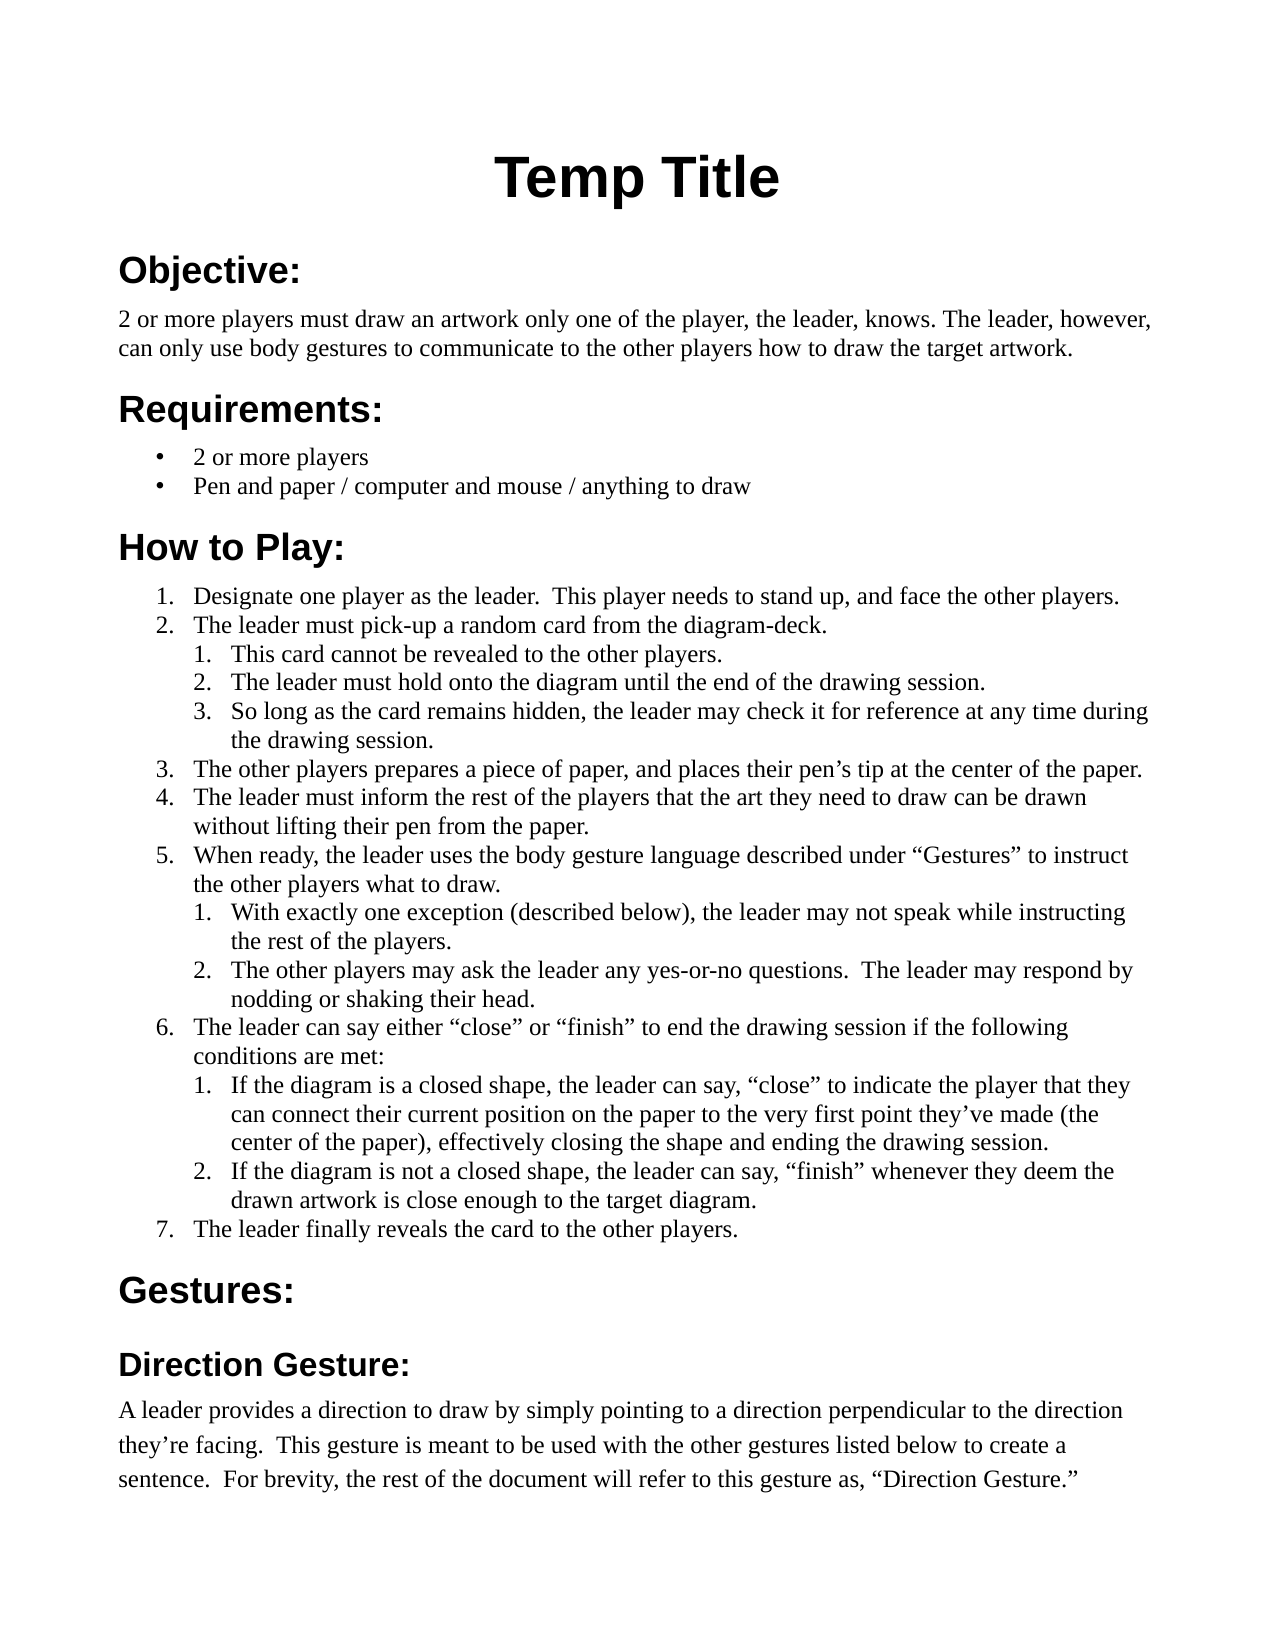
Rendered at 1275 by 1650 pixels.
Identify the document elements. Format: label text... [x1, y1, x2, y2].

list When ready, the leader uses the body gesture language described under “Gestures” to instruct the other players what to draw. [156, 840, 1157, 897]
subtitle Objective: [118, 248, 1157, 291]
subtitle How to Play: [118, 525, 1157, 569]
list If the diagram is not a closed shape, the leader can say, “finish” whenever they deem the drawn artwork is close enough to the target diagram. [193, 1156, 1157, 1214]
list With exactly one exception (described below), the leader may not speak while instructing the rest of the players. [193, 897, 1157, 955]
text A leader provides a direction to draw by simply pointing to a direction perpendicular to the direction they’re facing. This gesture is meant to be used with the other gestures listed below to create a sentence. For brevity, the rest of the document will refer to this gesture as, “Direction Gesture.” [118, 1396, 1157, 1493]
list The other players may ask the leader any yes-or-no questions. The leader may respond by nodding or shaking their head. [193, 955, 1157, 1012]
list Designate one player as the leader. This player needs to stand up, and face the other players. [156, 581, 1157, 610]
list This card cannot be revealed to the other players. [193, 639, 1157, 667]
list Pen and paper / computer and mouse / anything to draw [156, 471, 1157, 500]
list The leader can say either “close” or “finish” to end the drawing session if the following conditions are met: [156, 1012, 1157, 1070]
title Temp Title [118, 143, 1157, 210]
list The leader must inform the rest of the players that the art they need to draw can be drawn without lifting their pen from the paper. [156, 782, 1157, 840]
list If the diagram is a closed shape, the leader can say, “close” to indicate the player that they can connect their current position on the paper to the very first point they’ve made (the center of the paper), effectively closing the shape and ending the drawing session. [193, 1070, 1157, 1156]
list So long as the card remains hidden, the leader may check it for reference at any time during the drawing session. [193, 696, 1157, 754]
list The leader must pick-up a random card from the diagram-deck. [156, 610, 1157, 639]
text 2 or more players must draw an artwork only one of the player, the leader, knows. The leader, however, can only use body gestures to communicate to the other players how to draw the target artwork. [118, 304, 1157, 361]
list 2 or more players [156, 442, 1157, 471]
list The leader must hold onto the diagram until the end of the drawing session. [193, 667, 1157, 696]
list The leader finally reveals the card to the other players. [156, 1214, 1157, 1242]
subtitle Requirements: [118, 386, 1157, 430]
subtitle Gestures: [118, 1267, 1157, 1311]
subtitle Direction Gesture: [118, 1344, 1157, 1383]
list The other players prepares a piece of paper, and places their pen’s tip at the center of the paper. [156, 754, 1157, 782]
